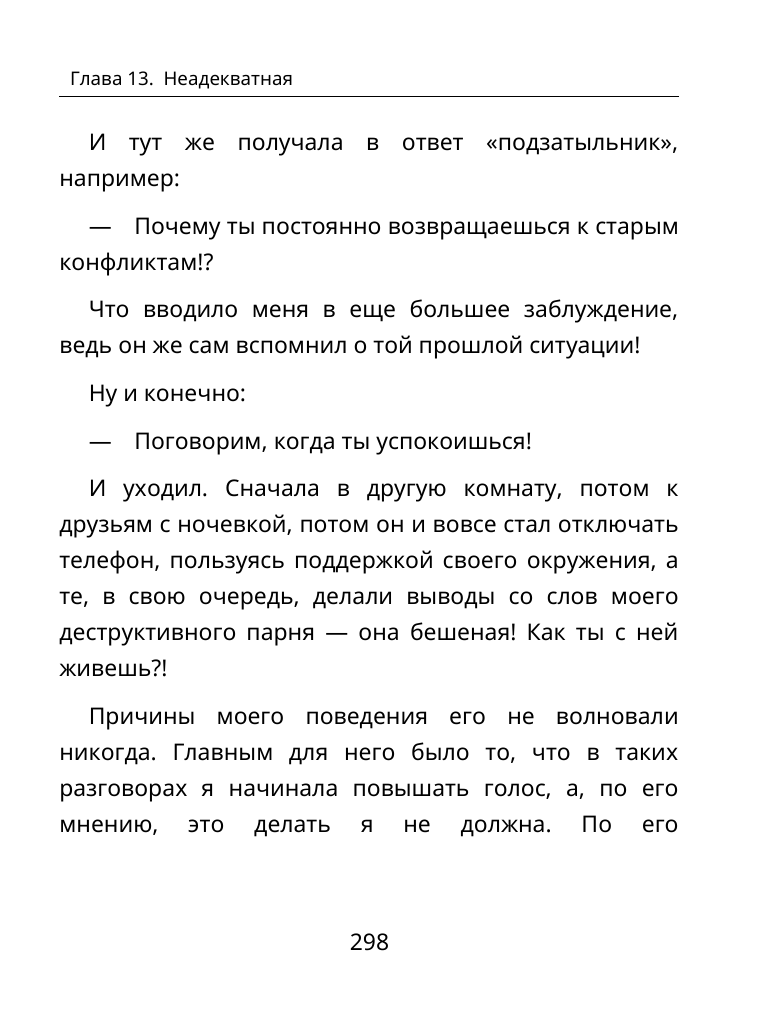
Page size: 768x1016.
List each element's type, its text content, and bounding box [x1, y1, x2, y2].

list Поговорим, когда ты успокоишься! [59, 425, 679, 456]
text И тут же получала в ответ «подзатыльник», например: [59, 126, 679, 193]
text Ну и конечно: [59, 377, 679, 408]
text Что вводило меня в еще большее заблуждение, ведь он же сам вспомнил о той прошлой ситуации! [59, 293, 679, 361]
text Причины моего поведения его не волновали никогда. Главным для него было то, что в таких разговорах я начинала повышать голос, а, по его мнению, это делать я не должна. По его [59, 700, 679, 839]
list Почему ты постоянно возвращаешься к старым конфликтам!? [59, 210, 679, 277]
text И уходил. Сначала в другую комнату, потом к друзьям с ночевкой, потом он и вовсе стал отключать телефон, пользуясь поддержкой своего окружения, а те, в свою очередь, делали выводы со слов моего деструктивного парня — она бешеная! Как ты с ней живешь?! [59, 472, 679, 683]
